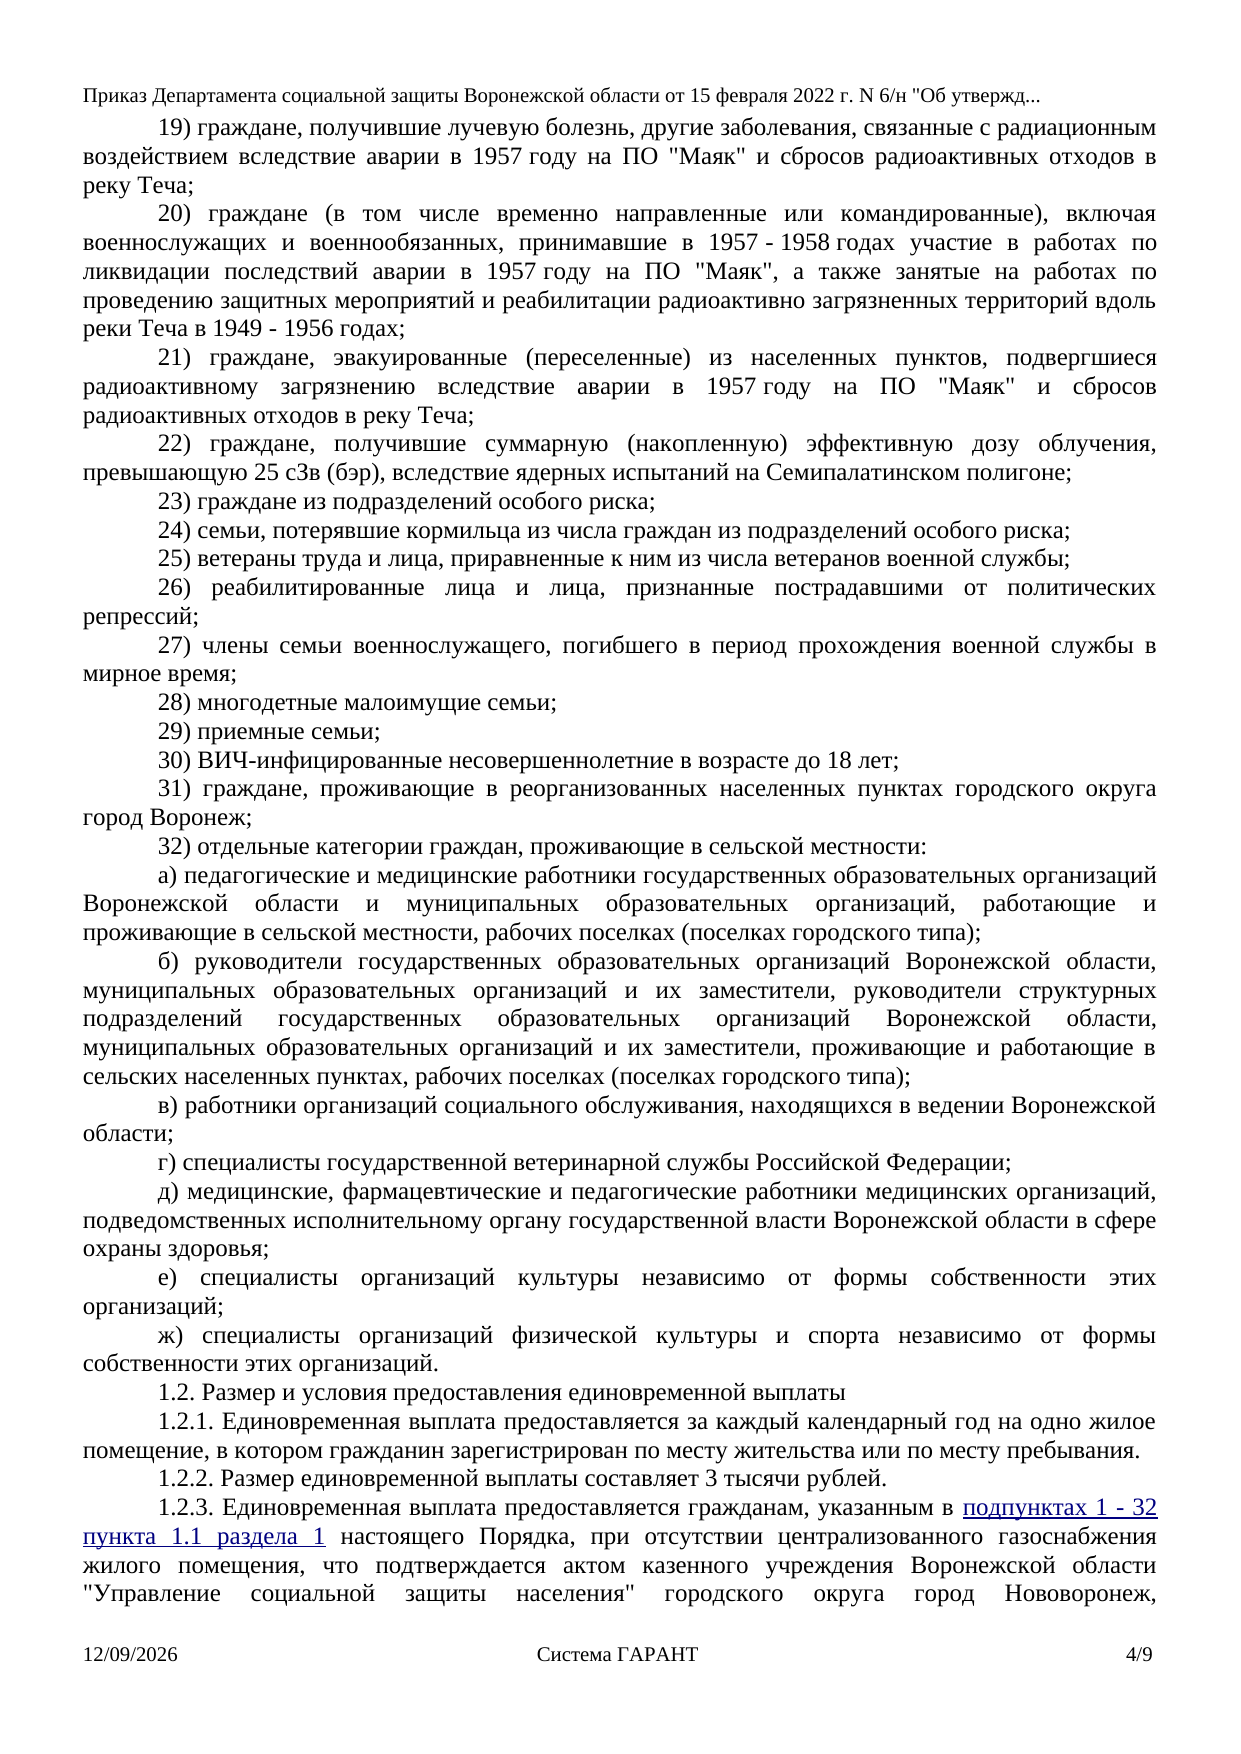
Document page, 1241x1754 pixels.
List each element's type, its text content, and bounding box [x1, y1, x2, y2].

text 1.2.3. Единовременная выплата предоставляется гражданам, указанным в подпунктах 1 - 32 пункта 1.1 раздела 1 настоящего Порядка, при отсутствии централизованного газоснабжения жилого помещения, что подтверждается актом казенного учреждения Воронежской области "Управление социальной защиты населения" городского округа город Нововоронеж, [83, 1492, 1157, 1607]
text 23) граждане из подразделений особого риска; [83, 486, 1157, 515]
text 1.2.2. Размер единовременной выплаты составляет 3 тысячи рублей. [83, 1463, 1157, 1492]
text 31) граждане, проживающие в реорганизованных населенных пунктах городского округа город Воронеж; [83, 773, 1157, 831]
text 26) реабилитированные лица и лица, признанные пострадавшими от политических репрессий; [83, 572, 1157, 630]
text 20) граждане (в том числе временно направленные или командированные), включая военнослужащих и военнообязанных, принимавшие в 1957 - 1958 годах участие в работах по ликвидации последствий аварии в 1957 году на ПО "Маяк", а также занятые на работах по проведению защитных мероприятий и реабилитации радиоактивно загрязненных территорий вдоль реки Теча в 1949 - 1956 годах; [83, 198, 1157, 342]
text 27) члены семьи военнослужащего, погибшего в период прохождения военной службы в мирное время; [83, 630, 1157, 687]
text 22) граждане, получившие суммарную (накопленную) эффективную дозу облучения, превышающую 25 сЗв (бэр), вследствие ядерных испытаний на Семипалатинском полигоне; [83, 428, 1157, 486]
text б) руководители государственных образовательных организаций Воронежской области, муниципальных образовательных организаций и их заместители, руководители структурных подразделений государственных образовательных организаций Воронежской области, муниципальных образовательных организаций и их заместители, проживающие и работающие в сельских населенных пунктах, рабочих поселках (поселках городского типа); [83, 946, 1157, 1090]
text 1.2.1. Единовременная выплата предоставляется за каждый календарный год на одно жилое помещение, в котором гражданин зарегистрирован по месту жительства или по месту пребывания. [83, 1406, 1157, 1463]
text 19) граждане, получившие лучевую болезнь, другие заболевания, связанные с радиационным воздействием вследствие аварии в 1957 году на ПО "Маяк" и сбросов радиоактивных отходов в реку Теча; [83, 112, 1157, 198]
text е) специалисты организаций культуры независимо от формы собственности этих организаций; [83, 1262, 1157, 1320]
text 32) отдельные категории граждан, проживающие в сельской местности: [83, 831, 1157, 860]
text в) работники организаций социального обслуживания, находящихся в ведении Воронежской области; [83, 1090, 1157, 1147]
text 21) граждане, эвакуированные (переселенные) из населенных пунктов, подвергшиеся радиоактивному загрязнению вследствие аварии в 1957 году на ПО "Маяк" и сбросов радиоактивных отходов в реку Теча; [83, 342, 1157, 428]
text 24) семьи, потерявшие кормильца из числа граждан из подразделений особого риска; [83, 515, 1157, 543]
text 30) ВИЧ-инфицированные несовершеннолетние в возрасте до 18 лет; [83, 745, 1157, 773]
text ж) специалисты организаций физической культуры и спорта независимо от формы собственности этих организаций. [83, 1320, 1157, 1377]
text 25) ветераны труда и лица, приравненные к ним из числа ветеранов военной службы; [83, 543, 1157, 572]
text г) специалисты государственной ветеринарной службы Российской Федерации; [83, 1147, 1157, 1176]
text д) медицинские, фармацевтические и педагогические работники медицинских организаций, подведомственных исполнительному органу государственной власти Воронежской области в сфере охраны здоровья; [83, 1176, 1157, 1262]
text 1.2. Размер и условия предоставления единовременной выплаты [83, 1377, 1157, 1406]
text 28) многодетные малоимущие семьи; [83, 687, 1157, 716]
text 29) приемные семьи; [83, 716, 1157, 745]
text а) педагогические и медицинские работники государственных образовательных организаций Воронежской области и муниципальных образовательных организаций, работающие и проживающие в сельской местности, рабочих поселках (поселках городского типа); [83, 860, 1157, 946]
